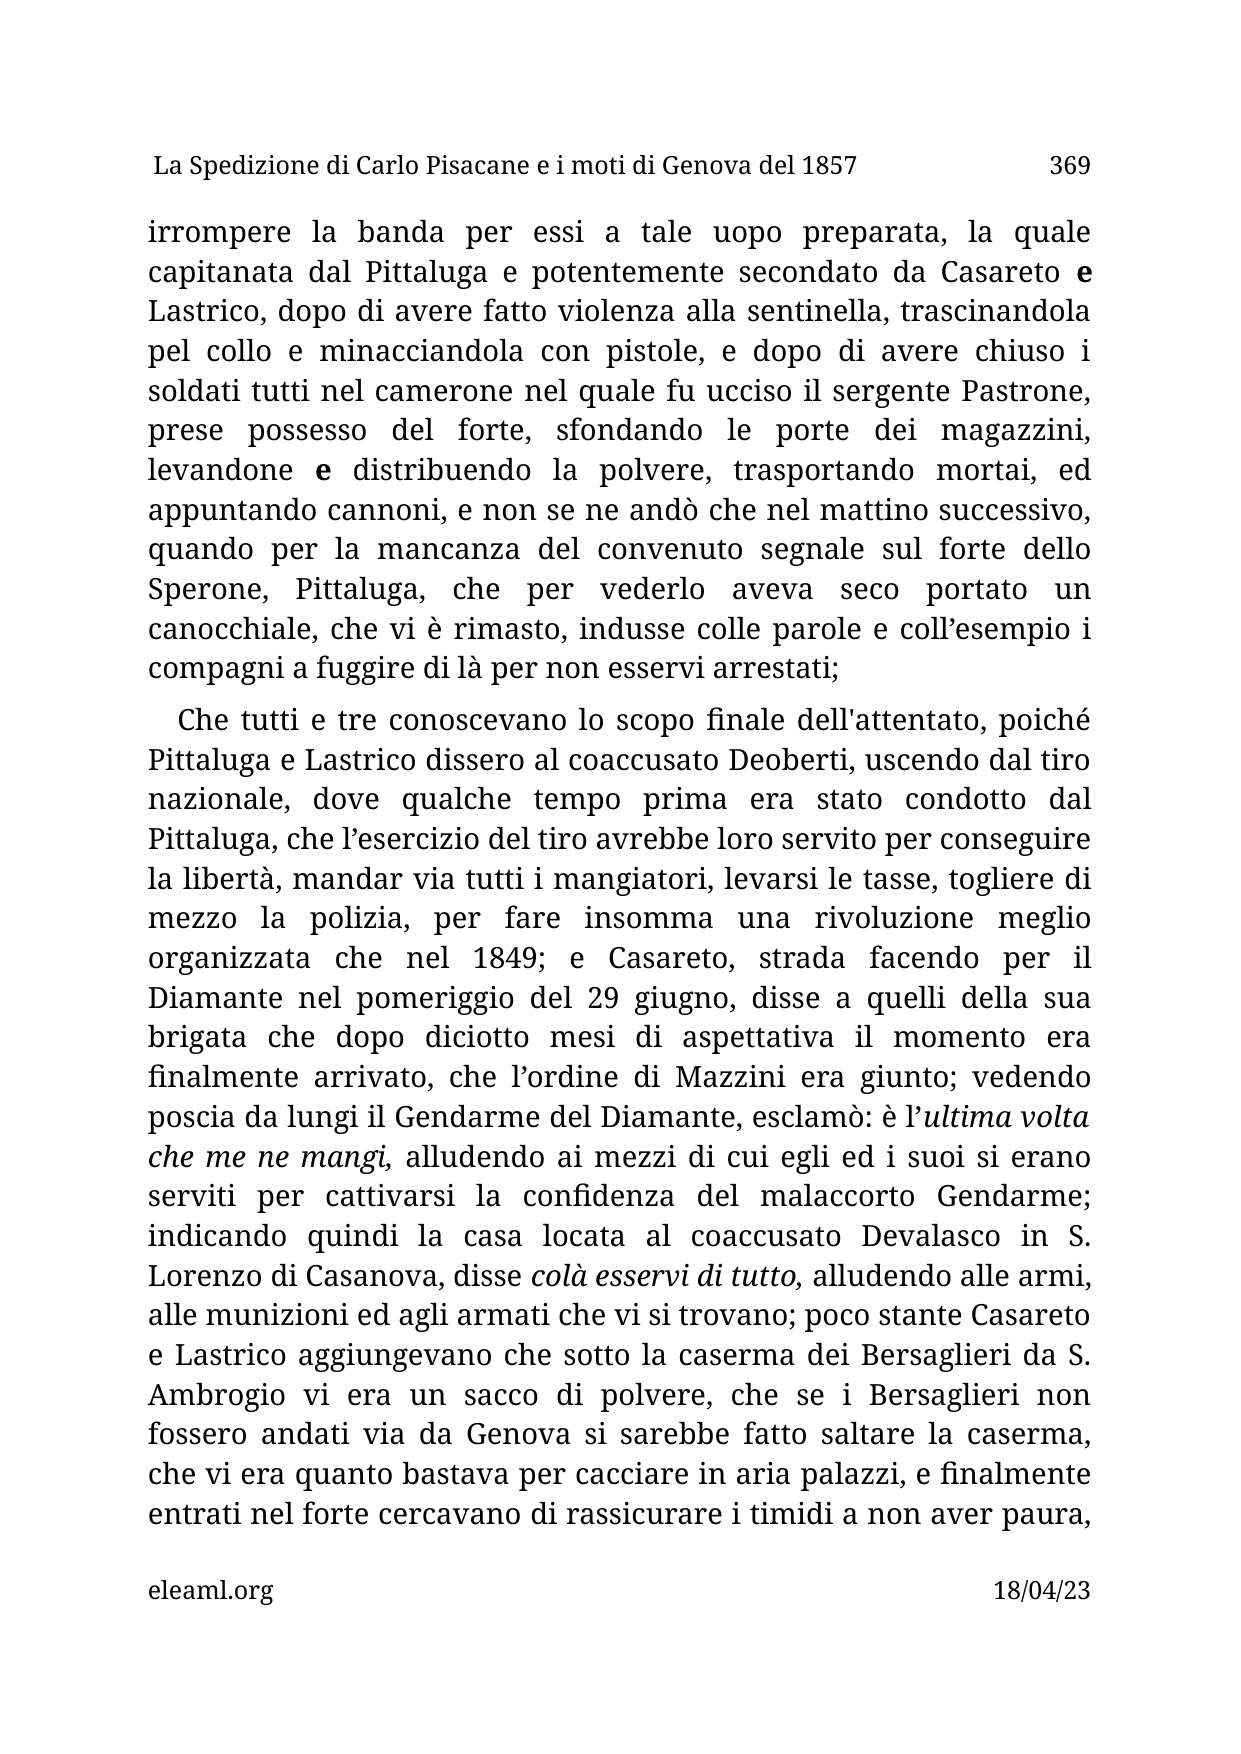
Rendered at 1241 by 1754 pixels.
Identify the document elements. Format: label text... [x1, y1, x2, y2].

text Che tutti e tre conoscevano lo scopo finale dell'attentato, poiché Pittaluga e Lastrico dissero al coaccusato Deoberti, uscendo dal tiro nazionale, dove qualche tempo prima era stato condotto dal Pittaluga, che l’esercizio del tiro avrebbe loro servito per conseguire la libertà, mandar via tutti i mangiatori, levarsi le tasse, togliere di mezzo la polizia, per fare insomma una rivoluzione meglio organizzata che nel 1849; e Casareto, strada facendo per il Diamante nel pomeriggio del 29 giugno, disse a quelli della sua brigata che dopo diciotto mesi di aspettativa il momento era finalmente arrivato, che l’ordine di Mazzini era giunto; vedendo poscia da lungi il Gendarme del Diamante, esclamò: è l’ultima volta che me ne mangi, alludendo ai mezzi di cui egli ed i suoi si erano serviti per cattivarsi la confidenza del malaccorto Gendarme; indicando quindi la casa locata al coaccusato Devalasco in S. Lorenzo di Casanova, disse colà esservi di tutto, alludendo alle armi, alle munizioni ed agli armati che vi si trovano; poco stante Casareto e Lastrico aggiungevano che sotto la caserma dei Bersaglieri da S. Ambrogio vi era un sacco di polvere, che se i Bersaglieri non fossero andati via da Genova si sarebbe fatto saltare la caserma, che vi era quanto bastava per cacciare in aria palazzi, e finalmente entrati nel forte cercavano di rassicurare i timidi a non aver paura, [148, 699, 1093, 1533]
text irrompere la banda per essi a tale uopo preparata, la quale capitanata dal Pittaluga e potentemente secondato da Casareto e Lastrico, dopo di avere fatto violenza alla sentinella, trascinandola pel collo e minacciandola con pistole, e dopo di avere chiuso i soldati tutti nel camerone nel quale fu ucciso il sergente Pastrone, prese possesso del forte, sfondando le porte dei magazzini, levandone e distribuendo la polvere, trasportando mortai, ed appuntando cannoni, e non se ne andò che nel mattino successivo, quando per la mancanza del convenuto segnale sul forte dello Sperone, Pittaluga, che per vederlo aveva seco portato un canocchiale, che vi è rimasto, indusse colle parole e coll’esempio i compagni a fuggire di là per non esservi arrestati; [148, 211, 1093, 687]
